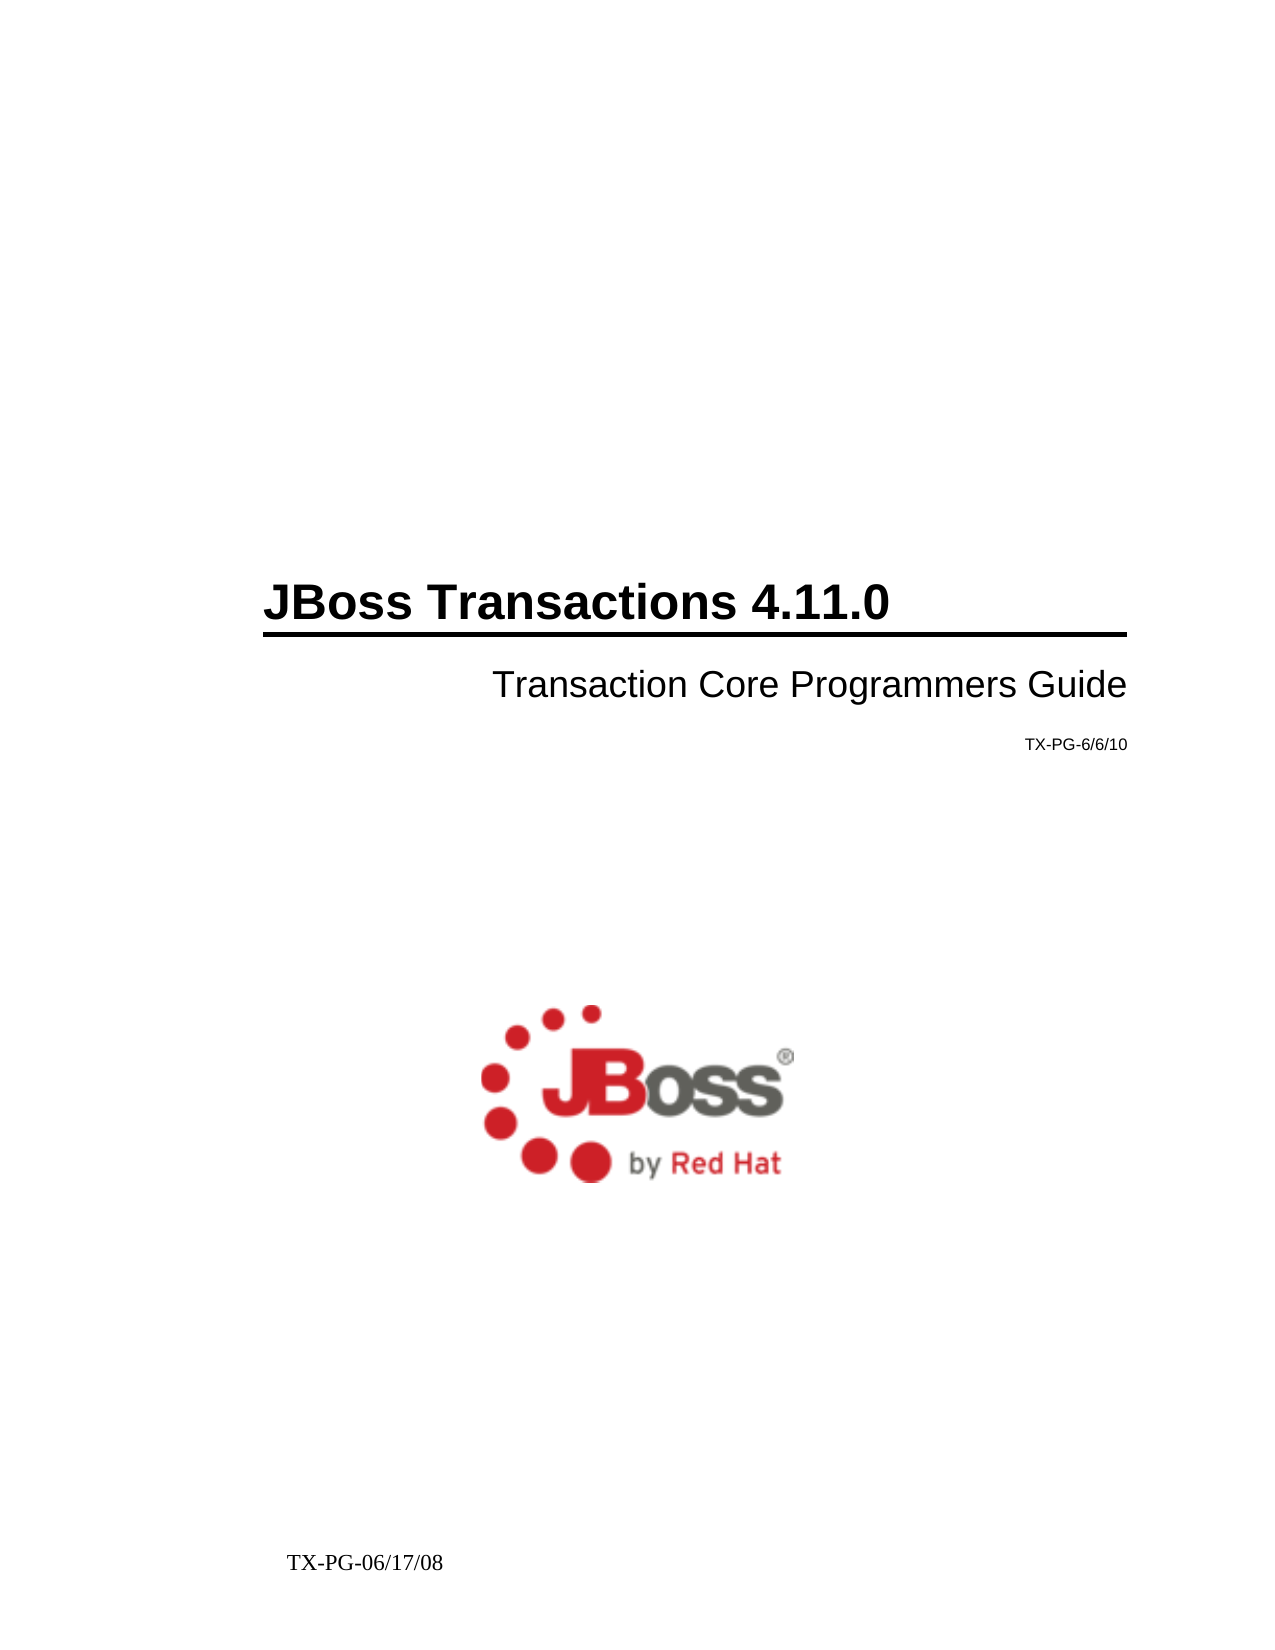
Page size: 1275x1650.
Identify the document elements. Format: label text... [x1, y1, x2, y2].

picture [481, 1005, 794, 1183]
title JBoss Transactions 4.11.0 [263, 573, 1127, 632]
text TX-PG-6/6/10 [148, 735, 1127, 754]
subtitle Transaction Core Programmers Guide [263, 662, 1127, 706]
